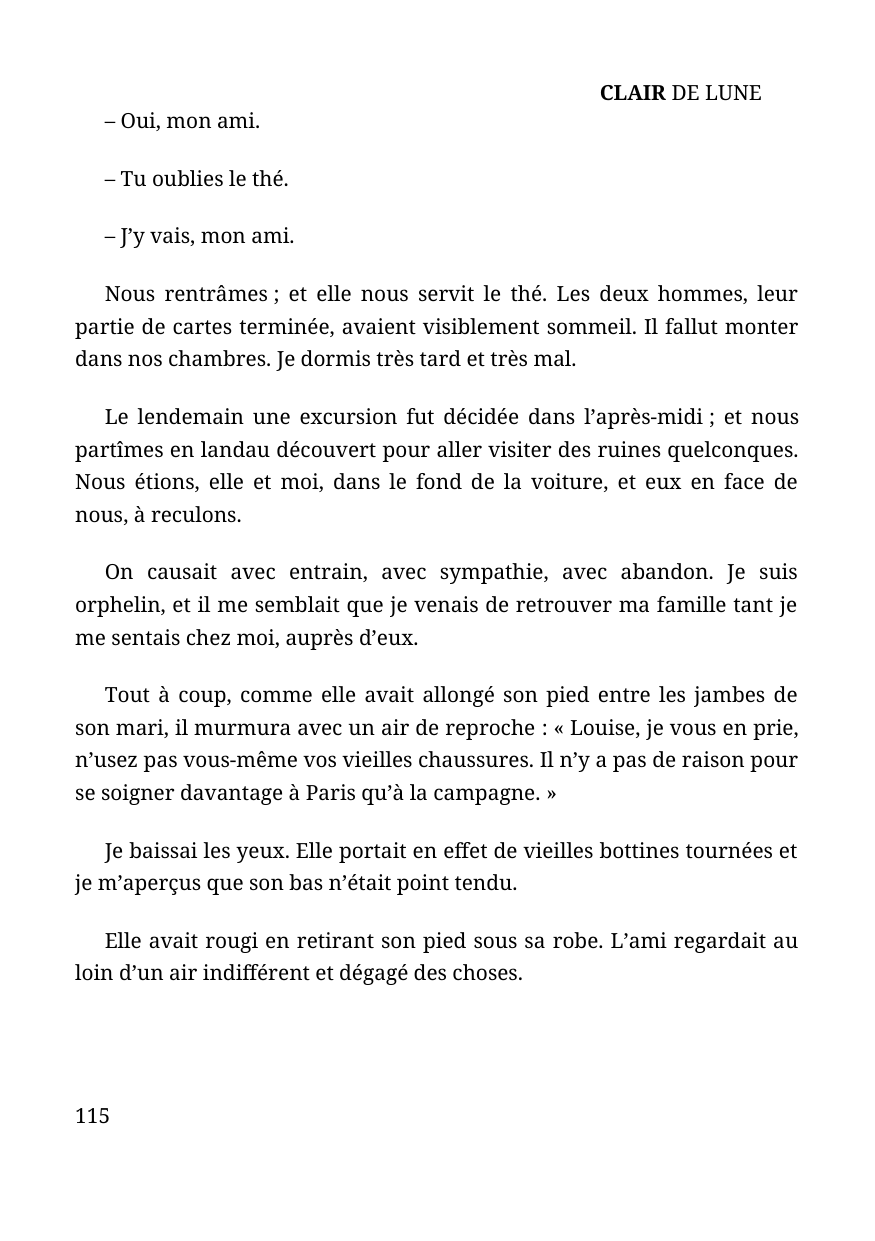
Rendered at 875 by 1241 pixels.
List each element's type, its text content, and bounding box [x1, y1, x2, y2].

text Je baissai les yeux. Elle portait en effet de vieilles bottines tournées et je m’aperçus que son bas n’était point tendu. [75, 836, 799, 897]
text Nous rentrâmes ; et elle nous servit le thé. Les deux hommes, leur partie de cartes terminée, avaient visiblement sommeil. Il fallut monter dans nos chambres. Je dormis très tard et très mal. [75, 279, 799, 373]
text – J’y vais, mon ami. [75, 222, 799, 250]
text Le lendemain une excursion fut décidée dans l’après-midi ; et nous partîmes en landau découvert pour aller visiter des ruines quelconques. Nous étions, elle et moi, dans le fond de la voiture, et eux en face de nous, à reculons. [75, 402, 799, 528]
text – Tu oublies le thé. [75, 164, 799, 192]
text On causait avec entrain, avec sympathie, avec abandon. Je suis orphelin, et il me semblait que je venais de retrouver ma famille tant je me sentais chez moi, auprès d’eux. [75, 557, 799, 651]
text – Oui, mon ami. [75, 106, 799, 135]
text Elle avait rougi en retirant son pied sous sa robe. L’ami regardait au loin d’un air indifférent et dégagé des choses. [75, 926, 799, 987]
text Tout à coup, comme elle avait allongé son pied entre les jambes de son mari, il murmura avec un air de reproche : « Louise, je vous en prie, n’usez pas vous-même vos vieilles chaussures. Il n’y a pas de raison pour se soigner davantage à Paris qu’à la campagne. » [75, 680, 799, 807]
